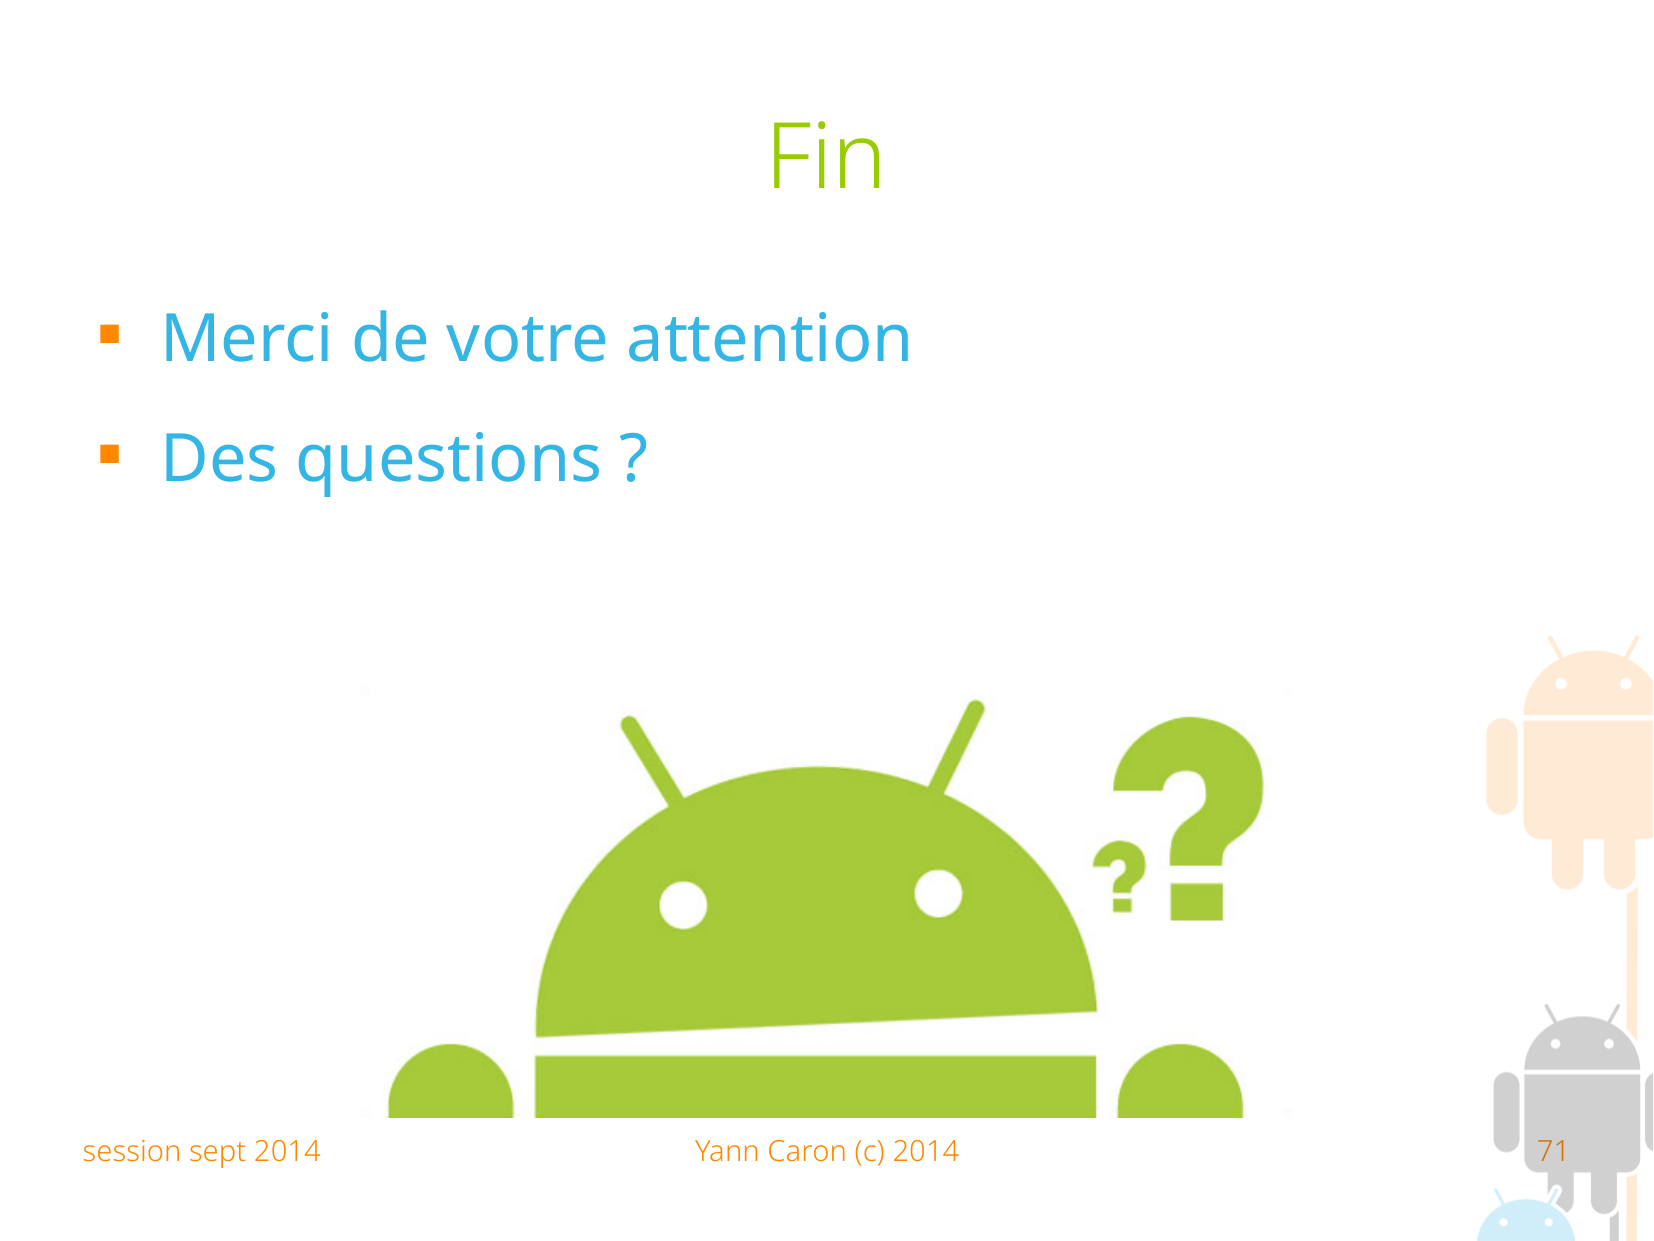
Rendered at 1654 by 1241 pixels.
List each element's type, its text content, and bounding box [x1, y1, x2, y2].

list Merci de votre attention Des questions ? [82, 290, 1571, 1010]
title Fin [82, 49, 1571, 257]
picture [240, 423, 1654, 1241]
